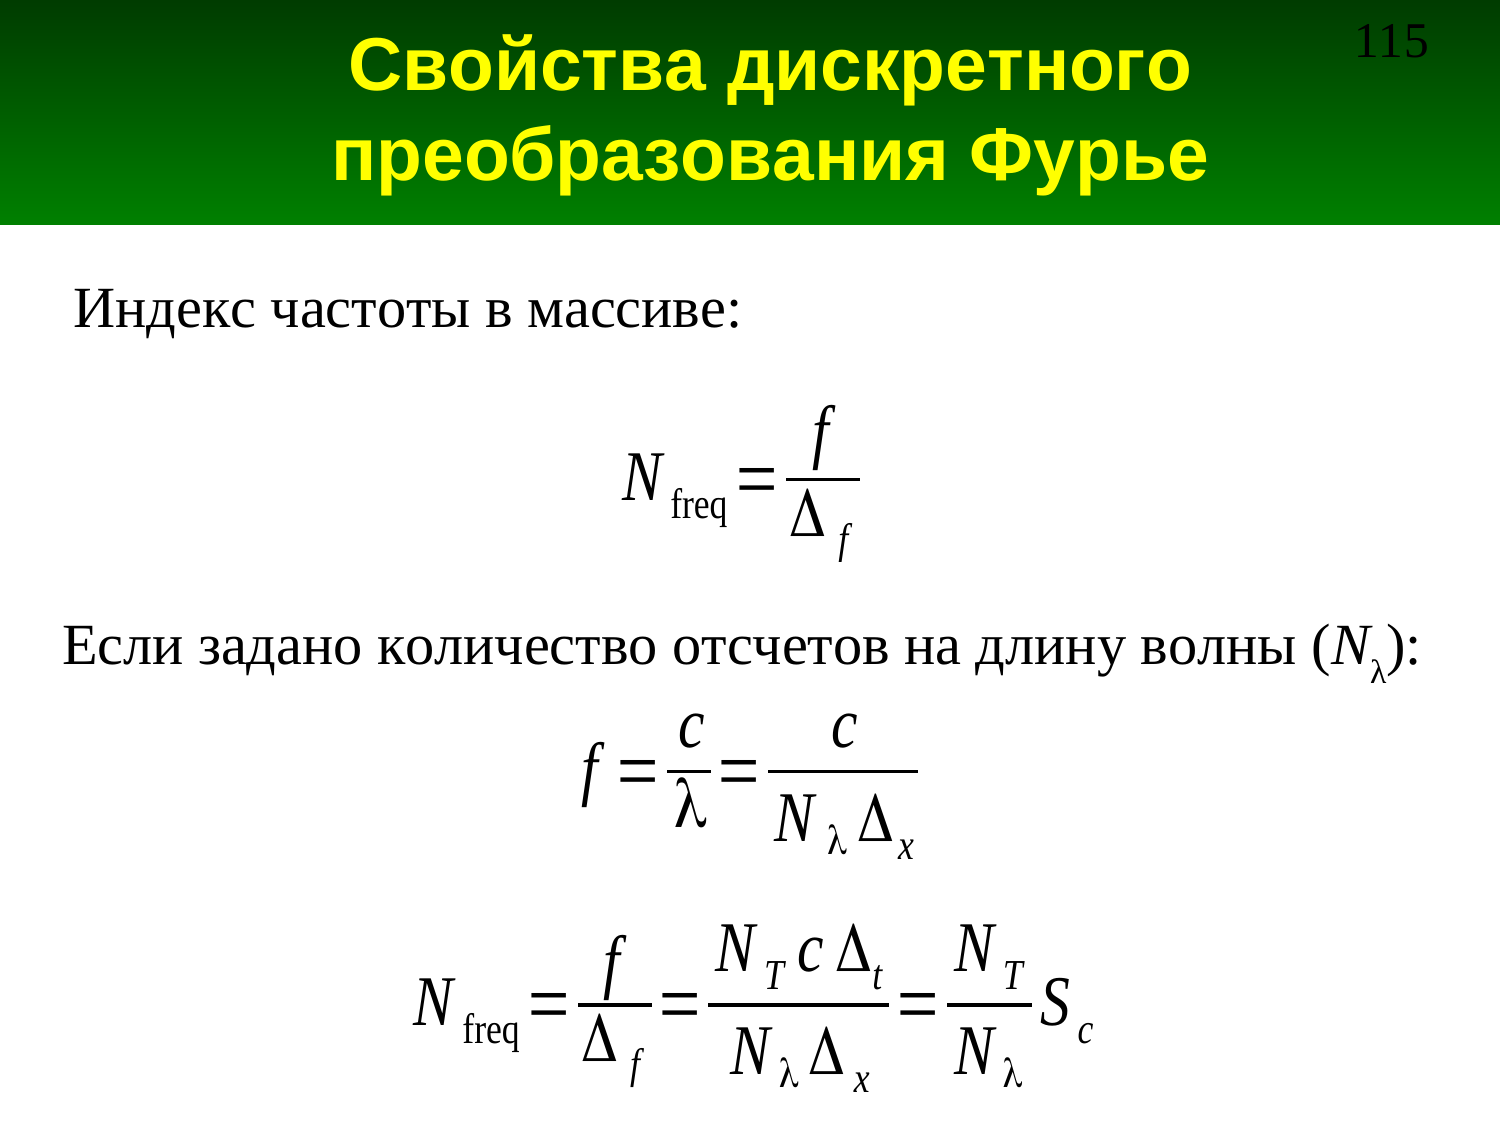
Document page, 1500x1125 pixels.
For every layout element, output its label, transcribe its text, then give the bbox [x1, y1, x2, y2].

chart [395, 909, 1111, 1102]
text_box Если задано количество отсчетов на длину волны (Nλ): [47, 598, 1431, 698]
chart [603, 393, 877, 562]
chart [555, 685, 936, 867]
text_box Индекс частоты в массиве: [59, 262, 1073, 390]
title Свойства дискретного преобразования Фурье [100, 7, 1441, 204]
